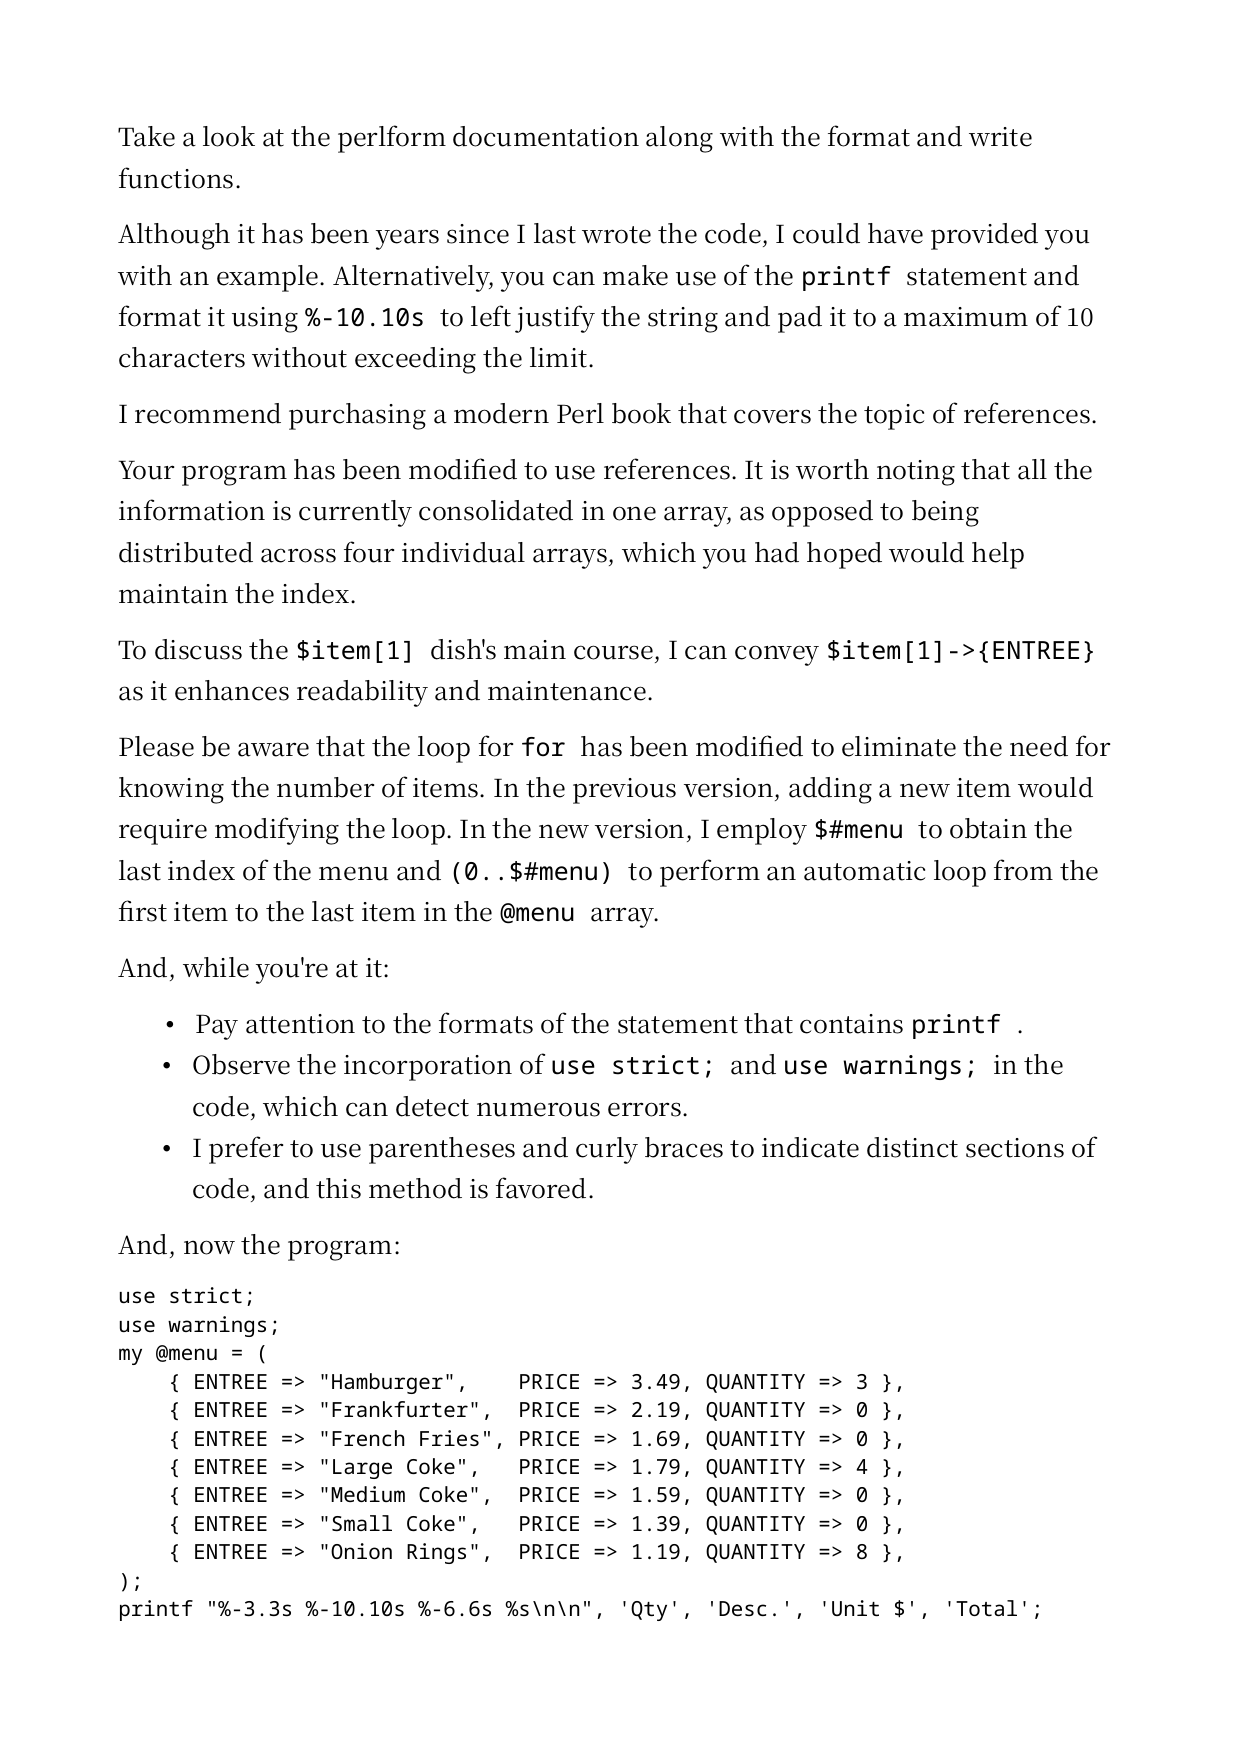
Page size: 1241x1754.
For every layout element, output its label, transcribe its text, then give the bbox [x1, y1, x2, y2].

text Take a look at the perlform documentation along with the format and write functions. [118, 118, 1122, 195]
text I recommend purchasing a modern Perl book that covers the topic of references. [118, 395, 1122, 431]
text { ENTREE => "Small Coke", PRICE => 1.39, QUANTITY => 0 }, [118, 1509, 1122, 1537]
text Please be aware that the loop for for has been modified to eliminate the need for knowing the number of items. In the previous version, adding a new item would require modifying the loop. In the new version, I employ $#menu to obtain the last index of the menu and (0..$#menu) to perform an automatic loop from the first item to the last item in the @menu array. [118, 728, 1122, 929]
text Your program has been modified to use references. It is worth noting that all the information is currently consolidated in one array, as opposed to being distributed across four individual arrays, which you had hoped would help maintain the index. [118, 451, 1122, 611]
text { ENTREE => "Hamburger", PRICE => 3.49, QUANTITY => 3 }, [118, 1367, 1122, 1395]
text my @menu = ( [118, 1338, 1122, 1367]
text And, now the program: [118, 1226, 1122, 1262]
text use strict; [118, 1282, 1122, 1310]
text Although it has been years since I last wrote the code, I could have provided you with an example. Alternatively, you can make use of the printf statement and format it using %-10.10s to left justify the string and pad it to a maximum of 10 characters without exceeding the limit. [118, 215, 1122, 375]
text ); [118, 1566, 1122, 1594]
list I prefer to use parentheses and curly braces to indicate distinct sections of code, and this method is favored. [162, 1129, 1122, 1206]
text { ENTREE => "French Fries", PRICE => 1.69, QUANTITY => 0 }, [118, 1424, 1122, 1452]
text printf "%-3.3s %-10.10s %-6.6s %s\n\n", 'Qty', 'Desc.', 'Unit $', 'Total'; [118, 1594, 1122, 1623]
text To discuss the $item[1] dish's main course, I can convey $item[1]->{ENTREE} as it enhances readability and maintenance. [118, 630, 1122, 708]
text { ENTREE => "Large Coke", PRICE => 1.79, QUANTITY => 4 }, [118, 1452, 1122, 1481]
text And, while you're at it: [118, 949, 1122, 985]
text { ENTREE => "Frankfurter", PRICE => 2.19, QUANTITY => 0 }, [118, 1395, 1122, 1424]
list Observe the incorporation of use strict; and use warnings; in the code, which can detect numerous errors. [162, 1046, 1122, 1123]
text { ENTREE => "Onion Rings", PRICE => 1.19, QUANTITY => 8 }, [118, 1537, 1122, 1566]
list Pay attention to the formats of the statement that contains printf . [166, 1005, 1119, 1041]
text { ENTREE => "Medium Coke", PRICE => 1.59, QUANTITY => 0 }, [118, 1481, 1122, 1509]
text use warnings; [118, 1310, 1122, 1338]
